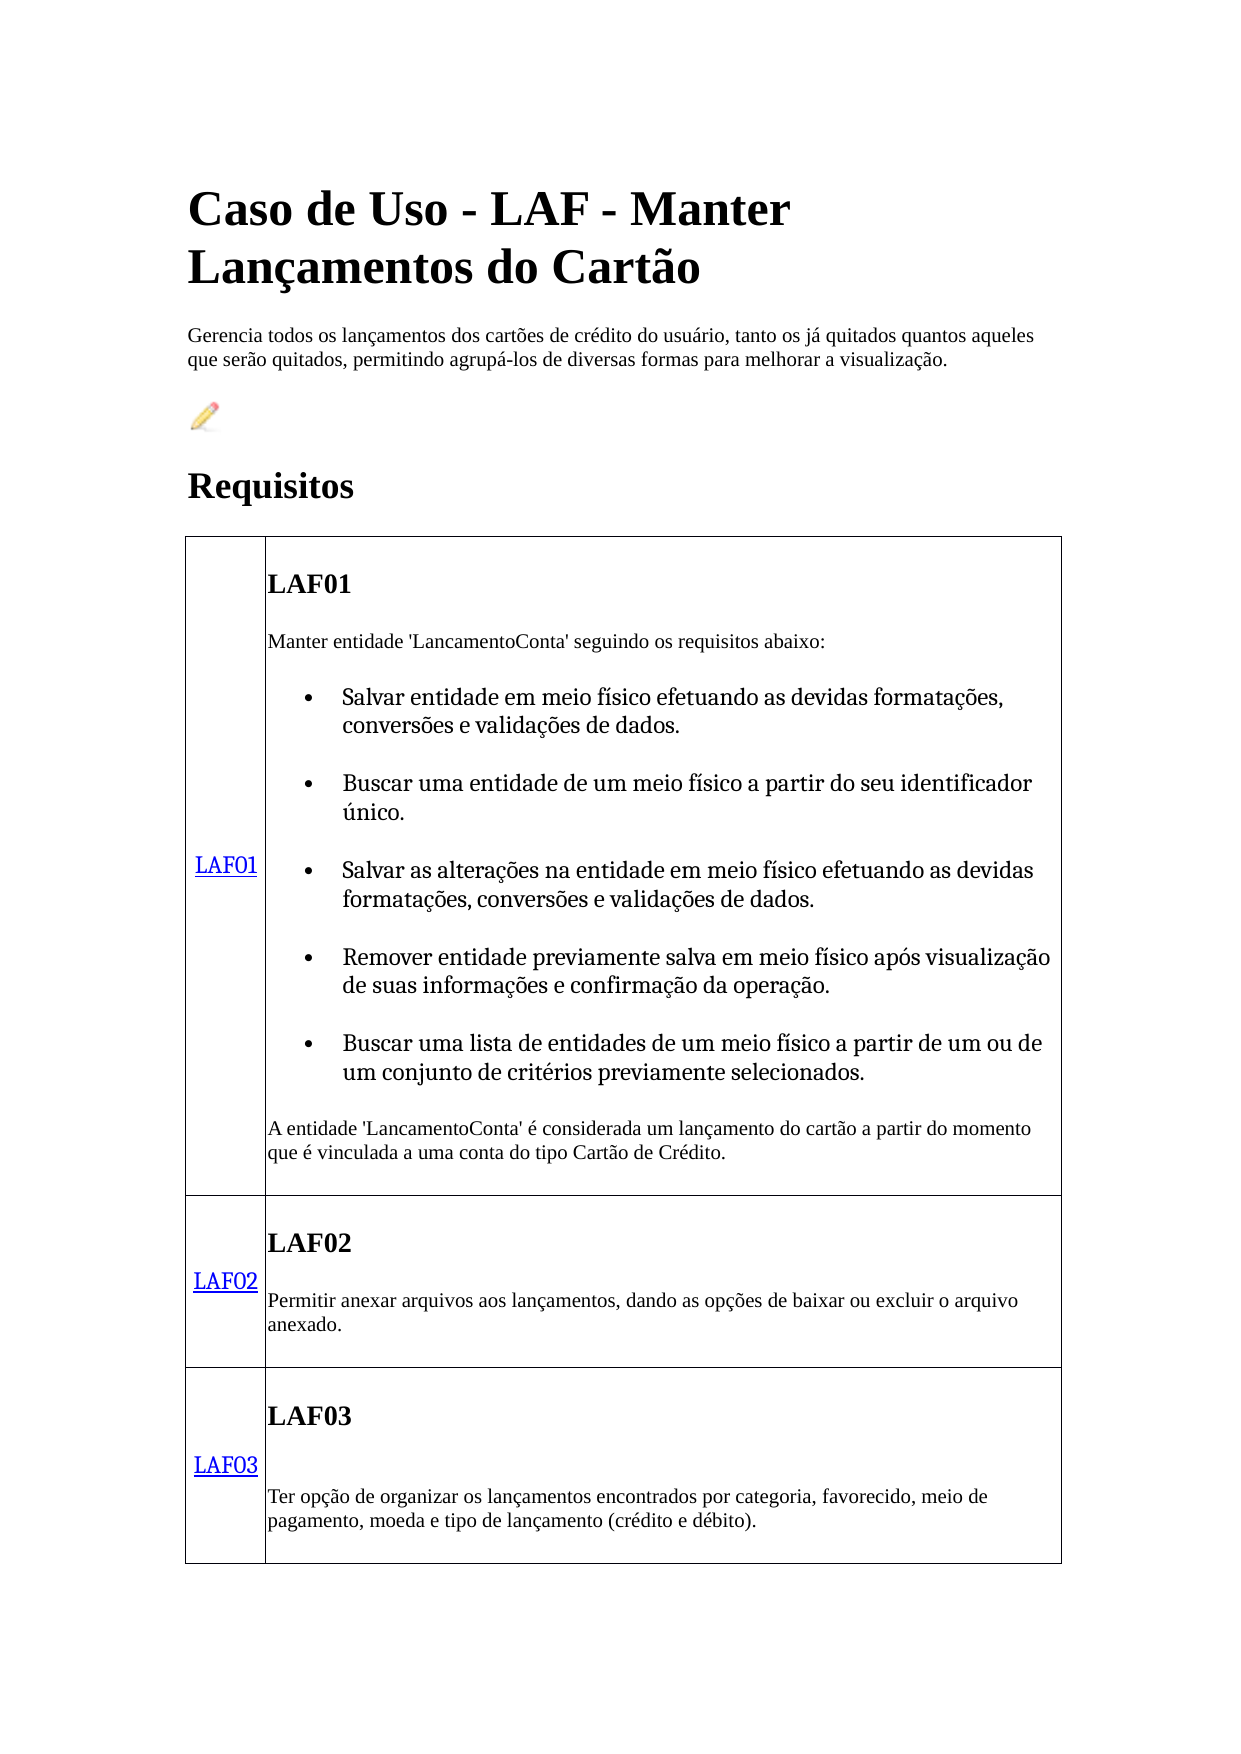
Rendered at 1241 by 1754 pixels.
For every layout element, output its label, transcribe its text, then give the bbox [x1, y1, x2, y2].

table_cell LAF03 [186, 1368, 265, 1563]
text Gerencia todos os lançamentos dos cartões de crédito do usuário, tanto os já quitados quantos aqueles que serão quitados, permitindo agrupá-los de diversas formas para melhorar a visualização. [187, 323, 1053, 371]
table_cell LAF02 Permitir anexar arquivos aos lançamentos, dando as opções de baixar ou excluir o arquivo anexado. [266, 1196, 1061, 1367]
subtitle Caso de Uso - LAF - Manter Lançamentos do Cartão [187, 179, 1053, 294]
table_header LAF01 Manter entidade 'LancamentoConta' seguindo os requisitos abaixo: Salvar entidade em meio físico efetuando as devidas formatações, conversões e validações de dados. Buscar uma entidade de um meio físico a partir do seu identificador único. Salvar as alterações na entidade em meio físico efetuando as devidas formatações, conversões e validações de dados. Remover entidade previamente salva em meio físico após visualização de suas informações e confirmação da operação. Buscar uma lista de entidades de um meio físico a partir de um ou de um conjunto de critérios previamente selecionados. A entidade 'LancamentoConta' é considerada um lançamento do cartão a partir do momento que é vinculada a uma conta do tipo Cartão de Crédito. [266, 537, 1061, 1194]
subtitle Requisitos [187, 463, 1053, 507]
table_cell LAF02 [186, 1196, 265, 1367]
table_cell LAF03 Ter opção de organizar os lançamentos encontrados por categoria, favorecido, meio de pagamento, moeda e tipo de lançamento (crédito e débito). [266, 1368, 1061, 1563]
picture [187, 400, 222, 435]
table_header LAF01 [186, 537, 265, 1194]
